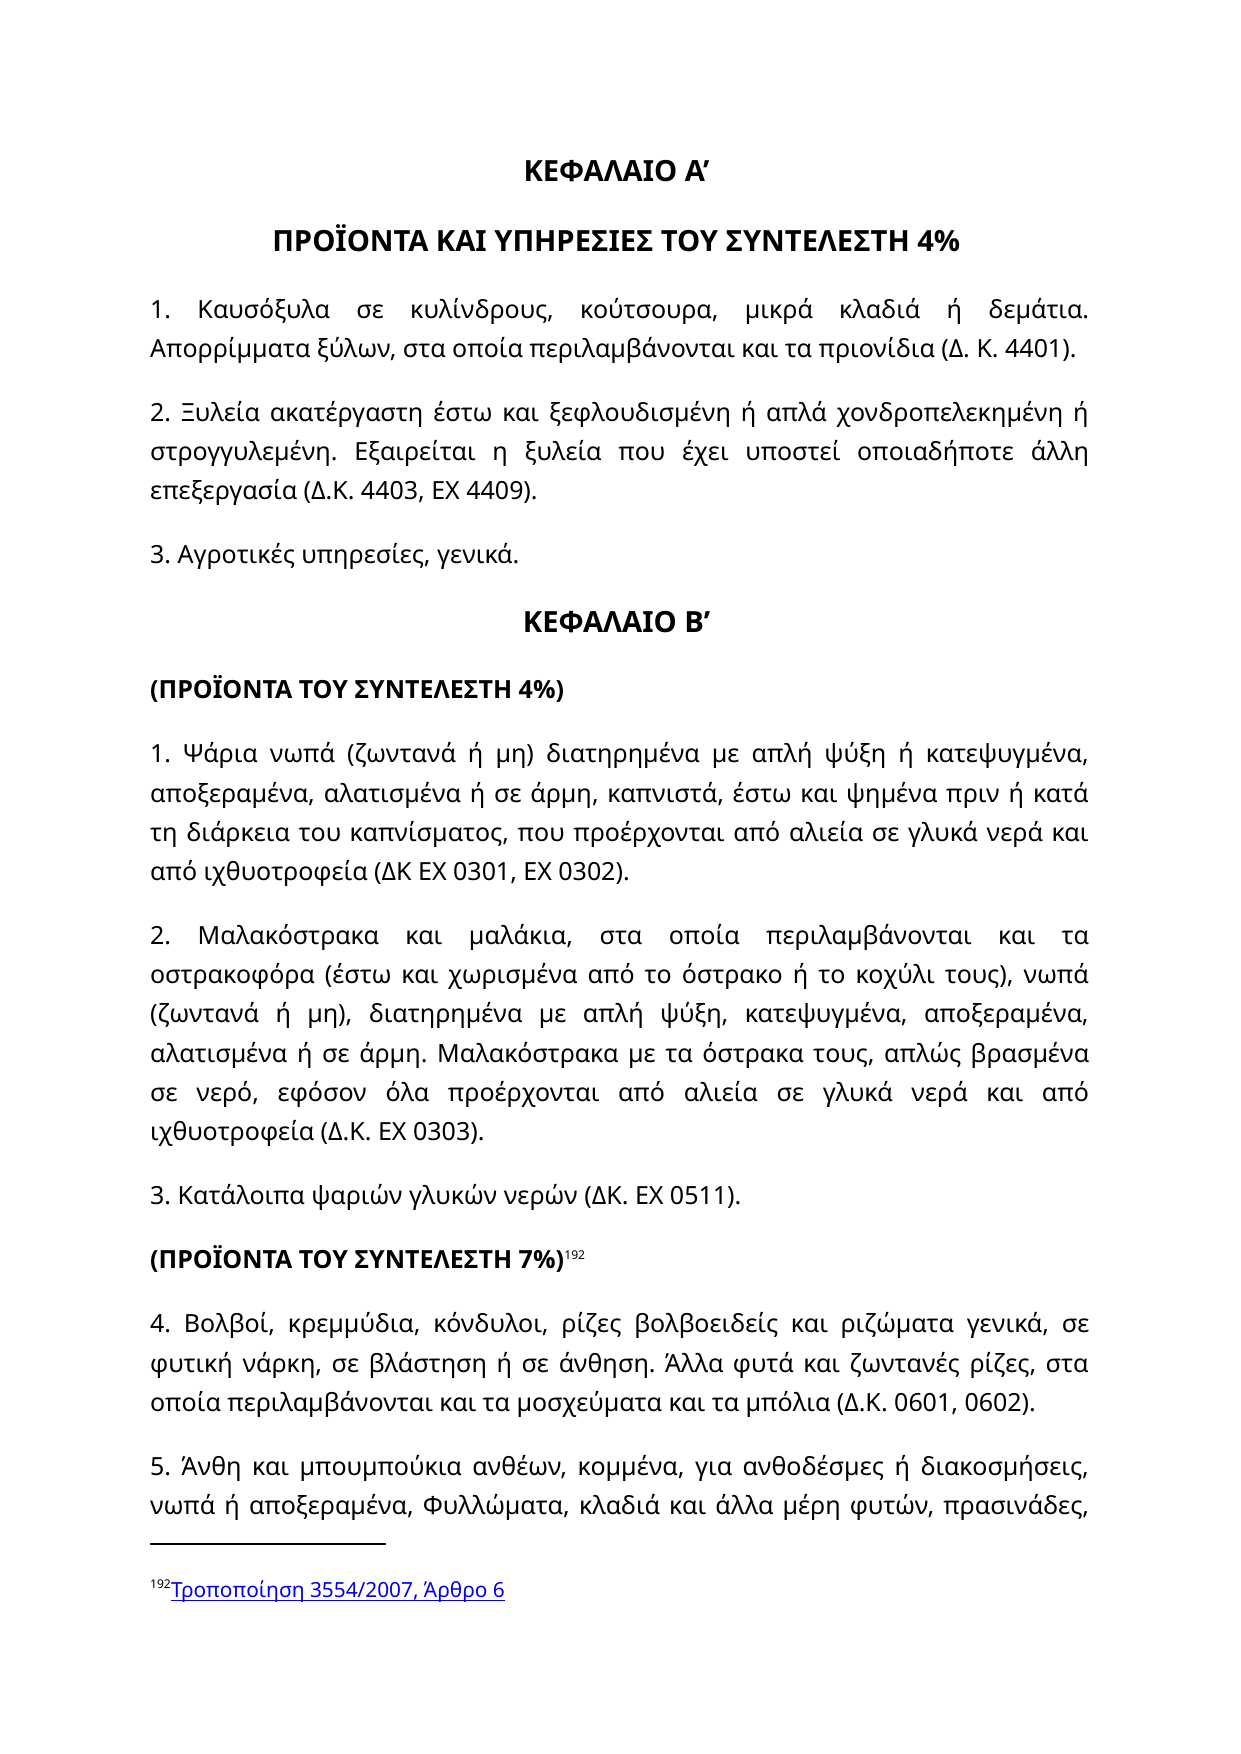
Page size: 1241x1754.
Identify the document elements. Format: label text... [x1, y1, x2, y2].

text 1. Καυσόξυλα σε κυλίνδρους, κούτσουρα, μικρά κλαδιά ή δεμάτια. Απορρίμματα ξύλων, στα οποία περιλαμβάνονται και τα πριονίδια (Δ. Κ. 4401). [150, 291, 1090, 364]
text 3. Αγροτικές υπηρεσίες, γενικά. [150, 537, 1090, 571]
text (ΠΡΟΪΟΝΤΑ ΤΟΥ ΣΥΝΤΕΛΕΣΤΗ 4%) [150, 672, 1090, 706]
text 2. Ξυλεία ακατέργαστη έστω και ξεφλουδισμένη ή απλά χονδροπελεκημένη ή στρογγυλεμένη. Εξαιρείται η ξυλεία που έχει υποστεί οποιαδήποτε άλλη επεξεργασία (Δ.Κ. 4403, ΕΧ 4409). [150, 394, 1090, 507]
text 4. Βολβοί, κρεμμύδια, κόνδυλοι, ρίζες βολβοειδείς και ριζώματα γενικά, σε φυτική νάρκη, σε βλάστηση ή σε άνθηση. Άλλα φυτά και ζωντανές ρίζες, στα οποία περιλαμβάνονται και τα μοσχεύματα και τα μπόλια (Δ.Κ. 0601, 0602). [150, 1306, 1090, 1418]
text 3. Κατάλοιπα ψαριών γλυκών νερών (ΔΚ. ΕΧ 0511). [150, 1178, 1090, 1212]
text 2. Μαλακόστρακα και μαλάκια, στα οποία περιλαμβάνονται και τα οστρακοφόρα (έστω και χωρισμένα από το όστρακο ή το κοχύλι τους), νωπά (ζωντανά ή μη), διατηρημένα με απλή ψύξη, κατεψυγμένα, αποξεραμένα, αλατισμένα ή σε άρμη. Μαλακόστρακα με τα όστρακα τους, απλώς βρασμένα σε νερό, εφόσον όλα προέρχονται από αλιεία σε γλυκά νερά και από ιχθυοτροφεία (Δ.Κ. ΕΧ 0303). [150, 918, 1090, 1148]
subtitle ΠΡΟΪΟΝΤΑ ΚΑΙ ΥΠΗΡΕΣΙΕΣ ΤΟΥ ΣΥΝΤΕΛΕΣΤΗ 4% [150, 221, 1090, 260]
text 1. Ψάρια νωπά (ζωντανά ή μη) διατηρημένα με απλή ψύξη ή κατεψυγμένα, αποξεραμένα, αλατισμένα ή σε άρμη, καπνιστά, έστω και ψημένα πριν ή κατά τη διάρκεια του καπνίσματος, που προέρχονται από αλιεία σε γλυκά νερά και από ιχθυοτροφεία (ΔΚ ΕΧ 0301, ΕΧ 0302). [150, 736, 1090, 888]
text 5. Άνθη και μπουμπούκια ανθέων, κομμένα, για ανθοδέσμες ή διακοσμήσεις, νωπά ή αποξεραμένα, Φυλλώματα, κλαδιά και άλλα μέρη φυτών, πρασινάδες, [150, 1448, 1090, 1522]
text (ΠΡΟΪΟΝΤΑ ΤΟΥ ΣΥΝΤΕΛΕΣΤΗ 7%) [150, 1242, 1090, 1276]
text Τροποποίηση 3554/2007, Άρθρο 6 [150, 1576, 1090, 1604]
subtitle ΚΕΦΑΛΑΙΟ Α’ [150, 150, 1090, 190]
subtitle ΚΕΦΑΛΑΙΟ Β’ [150, 601, 1090, 641]
